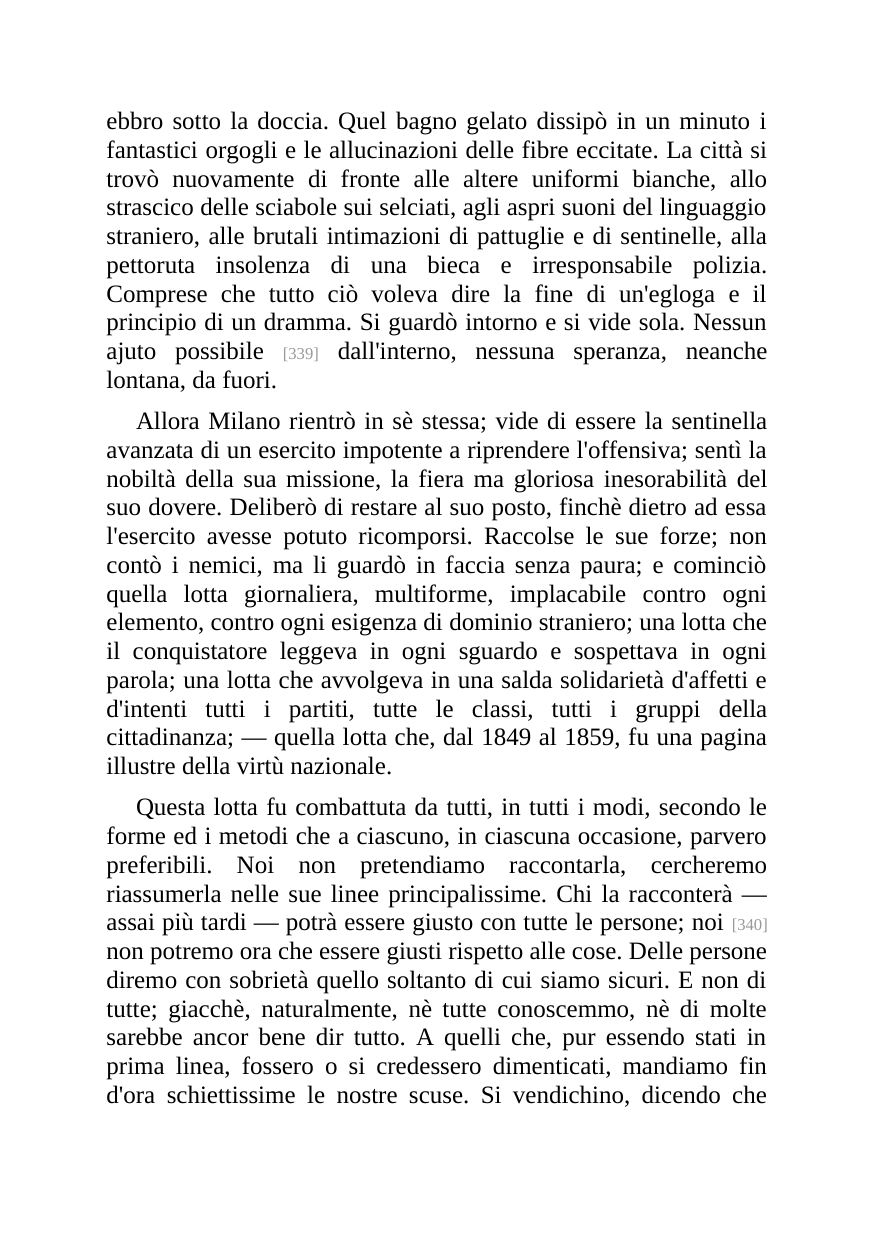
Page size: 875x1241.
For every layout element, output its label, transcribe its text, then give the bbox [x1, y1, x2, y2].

text ebbro sotto la doccia. Quel bagno gelato dissipò in un minuto i fantastici orgogli e le allucinazioni delle fibre eccitate. La città si trovò nuovamente di fronte alle altere uniformi bianche, allo strascico delle sciabole sui selciati, agli aspri suoni del linguaggio straniero, alle brutali intimazioni di pattuglie e di sentinelle, alla pettoruta insolenza di una bieca e irresponsabile polizia. Comprese che tutto ciò voleva dire la fine di un'egloga e il principio di un dramma. Si guardò intorno e si vide sola. Nessun ajuto possibile [339] dall'interno, nessuna speranza, neanche lontana, da fuori. [106, 106, 768, 394]
text Allora Milano rientrò in sè stessa; vide di essere la sentinella avanzata di un esercito impotente a riprendere l'offensiva; sentì la nobiltà della sua missione, la fiera ma gloriosa inesorabilità del suo dovere. Deliberò di restare al suo posto, finchè dietro ad essa l'esercito avesse potuto ricomporsi. Raccolse le sue forze; non contò i nemici, ma li guardò in faccia senza paura; e cominciò quella lotta giornaliera, multiforme, implacabile contro ogni elemento, contro ogni esigenza di dominio straniero; una lotta che il conquistatore leggeva in ogni sguardo e sospettava in ogni parola; una lotta che avvolgeva in una salda solidarietà d'affetti e d'intenti tutti i partiti, tutte le classi, tutti i gruppi della cittadinanza; — quella lotta che, dal 1849 al 1859, fu una pagina illustre della virtù nazionale. [106, 406, 768, 780]
text Questa lotta fu combattuta da tutti, in tutti i modi, secondo le forme ed i metodi che a ciascuno, in ciascuna occasione, parvero preferibili. Noi non pretendiamo raccontarla, cercheremo riassumerla nelle sue linee principalissime. Chi la racconterà — assai più tardi — potrà essere giusto con tutte le persone; noi [340] non potremo ora che essere giusti rispetto alle cose. Delle persone diremo con sobrietà quello soltanto di cui siamo sicuri. E non di tutte; giacchè, naturalmente, nè tutte conoscemmo, nè di molte sarebbe ancor bene dir tutto. A quelli che, pur essendo stati in prima linea, fossero o si credessero dimenticati, mandiamo fin d'ora schiettissime le nostre scuse. Si vendichino, dicendo che [106, 792, 768, 1109]
